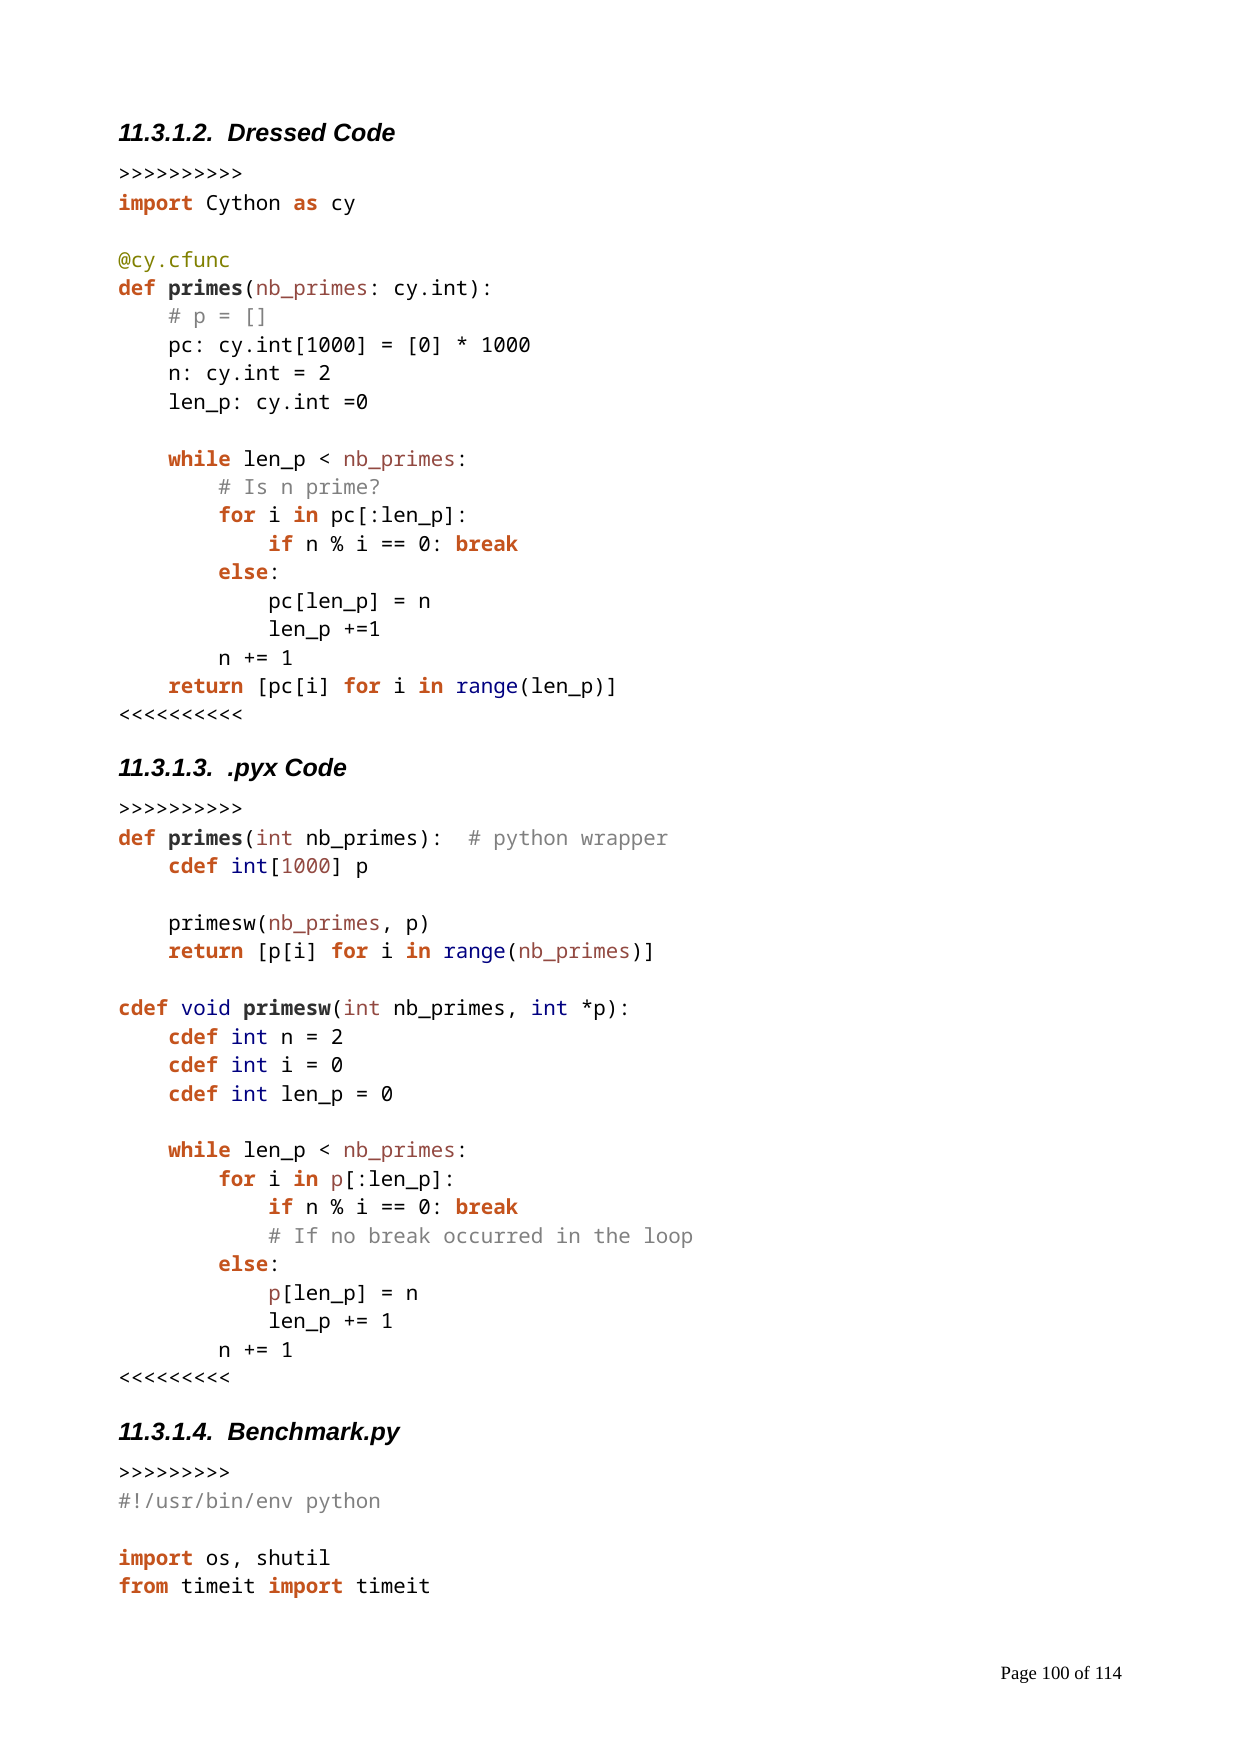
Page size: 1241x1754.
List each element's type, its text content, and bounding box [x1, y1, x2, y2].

text >>>>>>>>>> def primes(int nb_primes): # python wrapper cdef int[1000] p primesw(nb_primes, p) return [p[i] for i in range(nb_primes)] cdef void primesw(int nb_primes, int *p): cdef int n = 2 cdef int i = 0 cdef int len_p = 0 while len_p < nb_primes: for i in p[:len_p]: if n % i == 0: break # If no break occurred in the loop else: p[len_p] = n len_p += 1 n += 1 <<<<<<<<< [118, 794, 1122, 1392]
text >>>>>>>>> #!/usr/bin/env python import os, shutil from timeit import timeit [118, 1458, 1122, 1628]
subtitle Benchmark.py [118, 1417, 1122, 1445]
subtitle .pyx Code [118, 753, 1122, 782]
text >>>>>>>>>> import Cython as cy @cy.cfunc def primes(nb_primes: cy.int): # p = [] pc: cy.int[1000] = [0] * 1000 n: cy.int = 2 len_p: cy.int =0 while len_p < nb_primes: # Is n prime? for i in pc[:len_p]: if n % i == 0: break else: pc[len_p] = n len_p +=1 n += 1 return [pc[i] for i in range(len_p)] <<<<<<<<<< [118, 159, 1122, 728]
subtitle Dressed Code [118, 118, 1122, 147]
